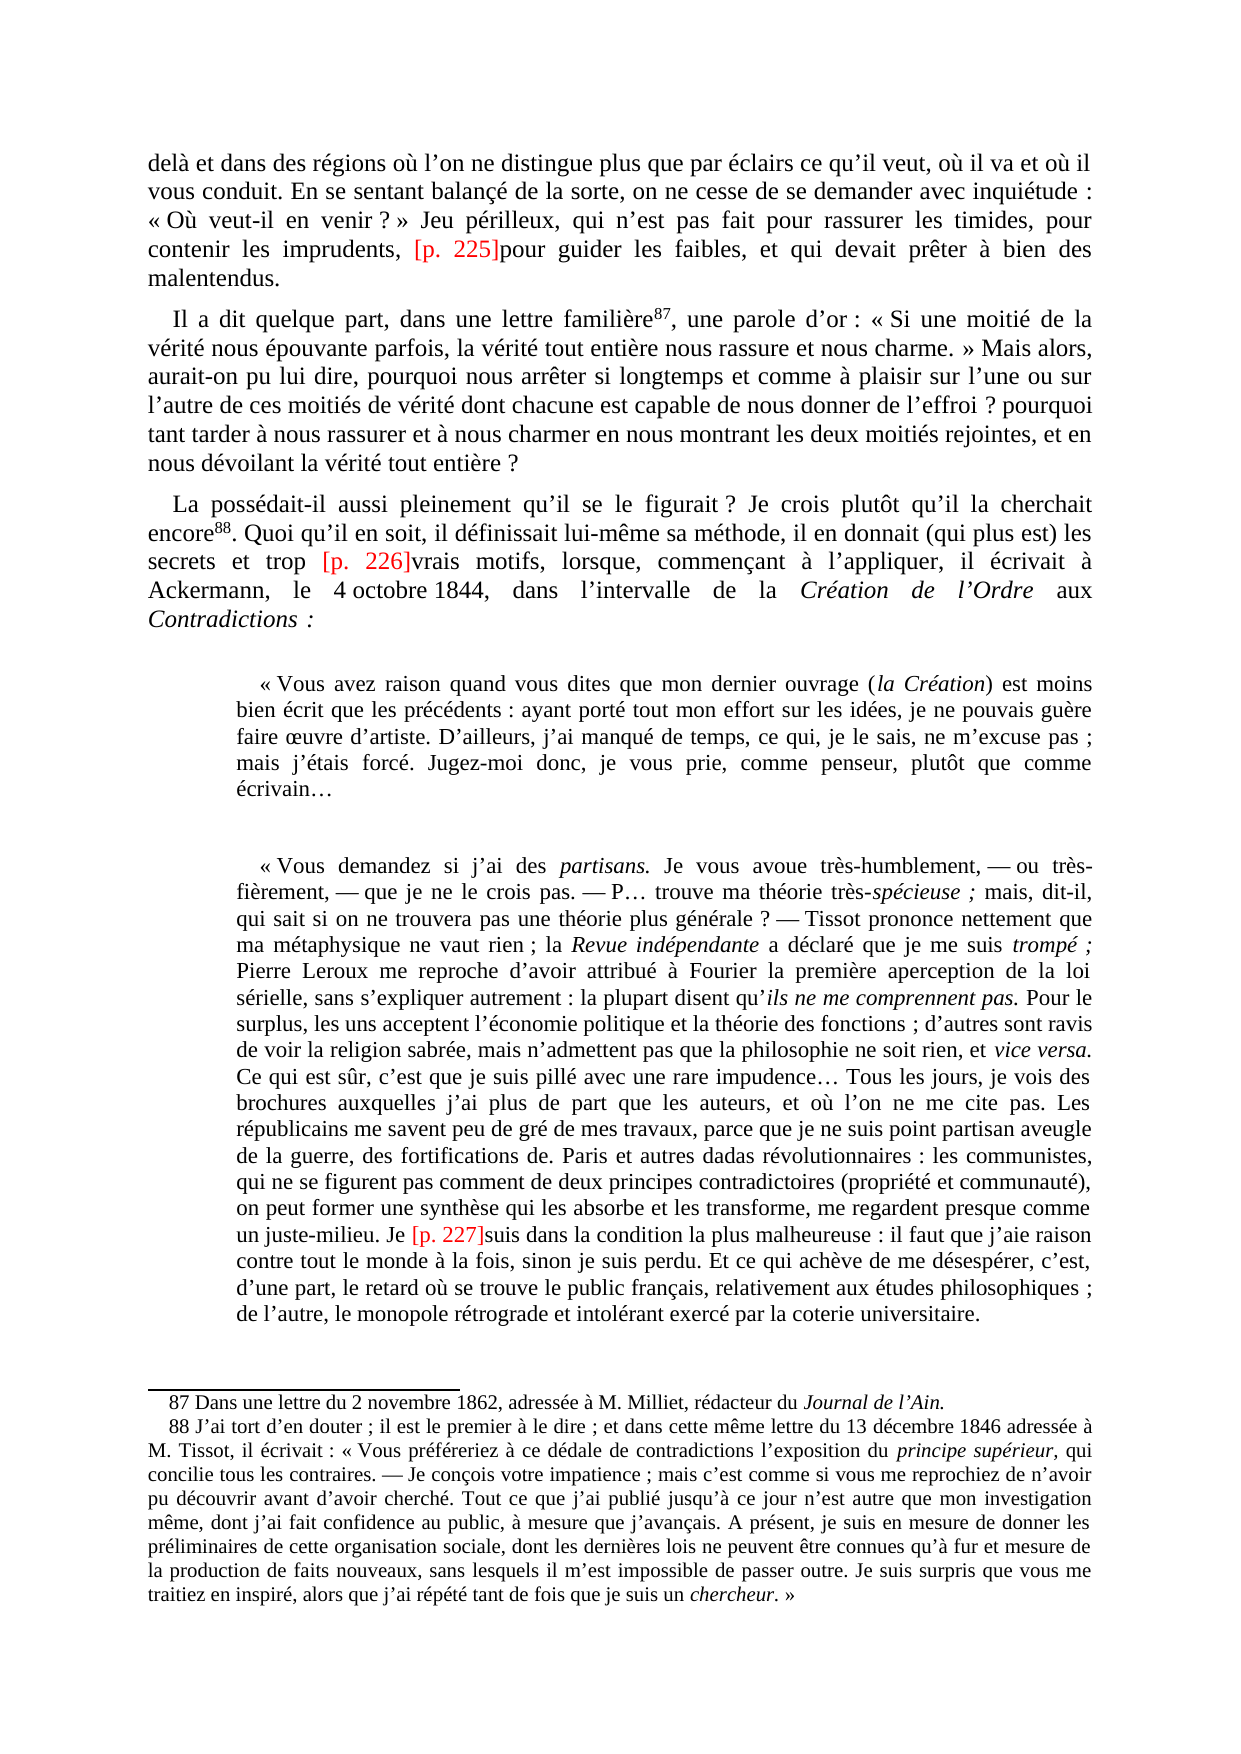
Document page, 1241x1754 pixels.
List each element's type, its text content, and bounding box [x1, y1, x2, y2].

text Il a dit quelque part, dans une lettre familière, une parole d’or : « Si une moitié de la vérité nous épouvante parfois, la vérité tout entière nous rassure et nous charme. » Mais alors, aurait-on pu lui dire, pourquoi nous arrêter si longtemps et comme à plaisir sur l’une ou sur l’autre de ces moitiés de vérité dont chacune est capable de nous donner de l’effroi ? pourquoi tant tarder à nous rassurer et à nous charmer en nous montrant les deux moitiés rejointes, et en nous dévoilant la vérité tout entière ? [148, 304, 1093, 476]
text J’ai tort d’en douter ; il est le premier à le dire ; et dans cette même lettre du 13 décembre 1846 adressée à M. Tissot, il écrivait : « Vous préféreriez à ce dédale de contradictions l’exposition du principe supérieur, qui concilie tous les contraires. — Je conçois votre impatience ; mais c’est comme si vous me reprochiez de n’avoir pu découvrir avant d’avoir cherché. Tout ce que j’ai publié jusqu’à ce jour n’est autre que mon investigation même, dont j’ai fait confidence au public, à mesure que j’avançais. A présent, je suis en mesure de donner les préliminaires de cette organisation sociale, dont les dernières lois ne peuvent être connues qu’à fur et mesure de la production de faits nouveaux, sans lesquels il m’est impossible de passer outre. Je suis surpris que vous me traitiez en inspiré, alors que j’ai répété tant de fois que je suis un chercheur. » [148, 1414, 1093, 1606]
text delà et dans des régions où l’on ne distingue plus que par éclairs ce qu’il veut, où il va et où il vous conduit. En se sentant balançé de la sorte, on ne cesse de se demander avec inquiétude : « Où veut-il en venir ? » Jeu périlleux, qui n’est pas fait pour rassurer les timides, pour contenir les imprudents, [p. 225]pour guider les faibles, et qui devait prêter à bien des malentendus. [148, 148, 1093, 291]
text La possédait-il aussi pleinement qu’il se le figurait ? Je crois plutôt qu’il la cherchait encore. Quoi qu’il en soit, il définissait lui-même sa méthode, il en donnait (qui plus est) les secrets et trop [p. 226]vrais motifs, lorsque, commençant à l’appliquer, il écrivait à Ackermann, le 4 octobre 1844, dans l’intervalle de la Création de l’Ordre aux Contradictions : [148, 489, 1093, 633]
text « Vous demandez si j’ai des partisans. Je vous avoue très-humblement, — ou très-fièrement, — que je ne le crois pas. — P… trouve ma théorie très-spécieuse ; mais, dit-il, qui sait si on ne trouvera pas une théorie plus générale ? — Tissot prononce nettement que ma métaphysique ne vaut rien ; la Revue indépendante a déclaré que je me suis trompé ; Pierre Leroux me reproche d’avoir attribué à Fourier la première aperception de la loi sérielle, sans s’expliquer autrement : la plupart disent qu’ils ne me comprennent pas. Pour le surplus, les uns acceptent l’économie politique et la théorie des fonctions ; d’autres sont ravis de voir la religion sabrée, mais n’admettent pas que la philosophie ne soit rien, et vice versa. Ce qui est sûr, c’est que je suis pillé avec une rare impudence… Tous les jours, je vois des brochures auxquelles j’ai plus de part que les auteurs, et où l’on ne me cite pas. Les républicains me savent peu de gré de mes travaux, parce que je ne suis point partisan aveugle de la guerre, des fortifications de. Paris et autres dadas révolutionnaires : les communistes, qui ne se figurent pas comment de deux principes contradictoires (propriété et communauté), on peut former une synthèse qui les absorbe et les transforme, me regardent presque comme un juste-milieu. Je [p. 227]suis dans la condition la plus malheureuse : il faut que j’aie raison contre tout le monde à la fois, sinon je suis perdu. Et ce qui achève de me désespérer, c’est, d’une part, le retard où se trouve le public français, relativement aux études philosophiques ; de l’autre, le monopole rétrograde et intolérant exercé par la coterie universitaire. [236, 852, 1093, 1326]
text Dans une lettre du 2 novembre 1862, adressée à M. Milliet, rédacteur du Journal de l’Ain. [148, 1390, 1093, 1414]
text « Vous avez raison quand vous dites que mon dernier ouvrage (la Création) est moins bien écrit que les précédents : ayant porté tout mon effort sur les idées, je ne pouvais guère faire œuvre d’artiste. D’ailleurs, j’ai manqué de temps, ce qui, je le sais, ne m’excuse pas ; mais j’étais forcé. Jugez-moi donc, je vous prie, comme penseur, plutôt que comme écrivain… [236, 670, 1093, 802]
